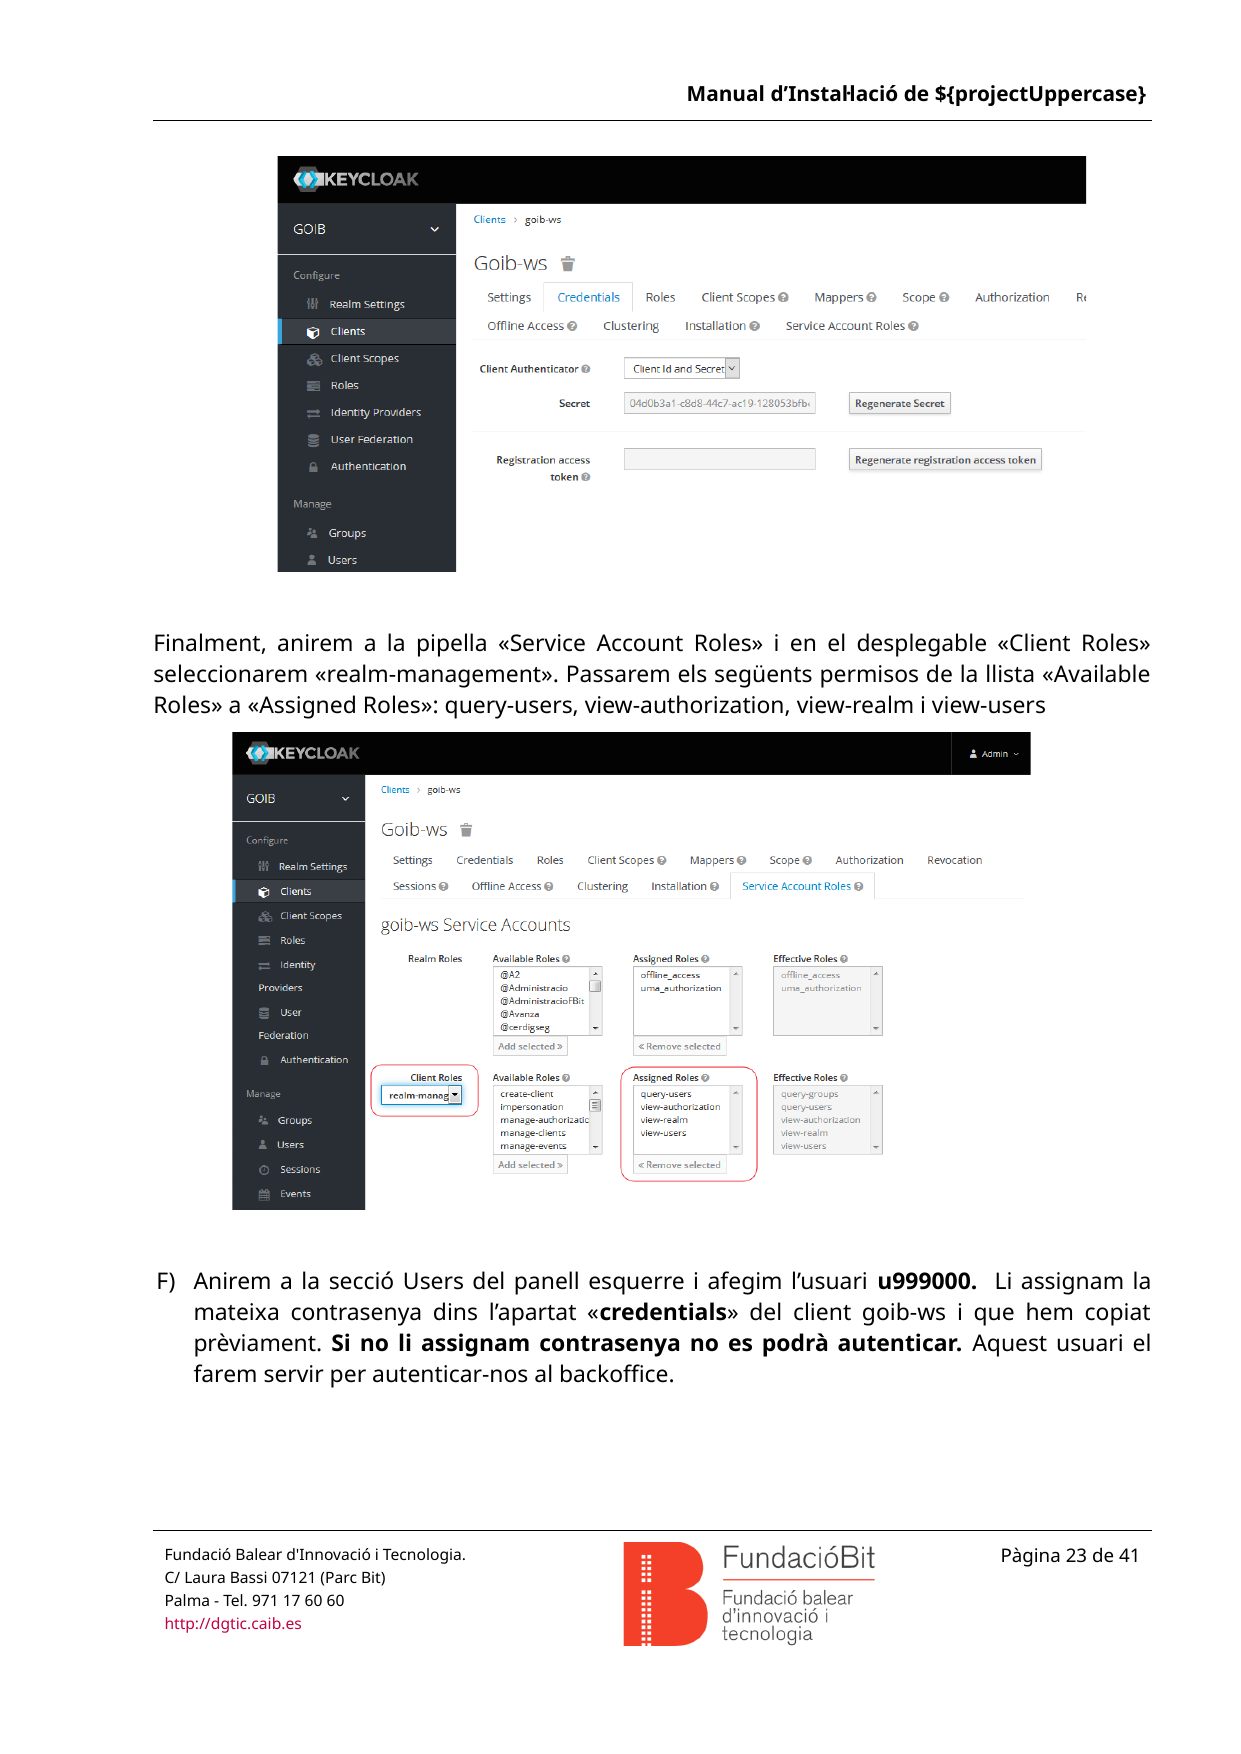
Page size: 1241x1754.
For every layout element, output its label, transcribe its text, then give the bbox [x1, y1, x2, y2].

list Anirem a la secció Users del panell esquerre i afegim l’usuari u999000. Li assignam la mateixa contrasenya dins l’apartat «credentials» del client goib-ws i que hem copiat prèviament. Si no li assignam contrasenya no es podrà autenticar. Aquest usuari el farem servir per autenticar-nos al backoffice. [156, 1265, 1152, 1390]
list Finalment, anirem a la pipella «Service Account Roles» i en el desplegable «Client Roles» seleccionarem «realm-management». Passarem els següents permisos de la llista «Available Roles» a «Assigned Roles»: query-users, view-authorization, view-realm i view-users [153, 627, 1152, 721]
picture [232, 732, 1031, 1210]
picture [277, 156, 1087, 572]
picture [623, 1542, 875, 1646]
